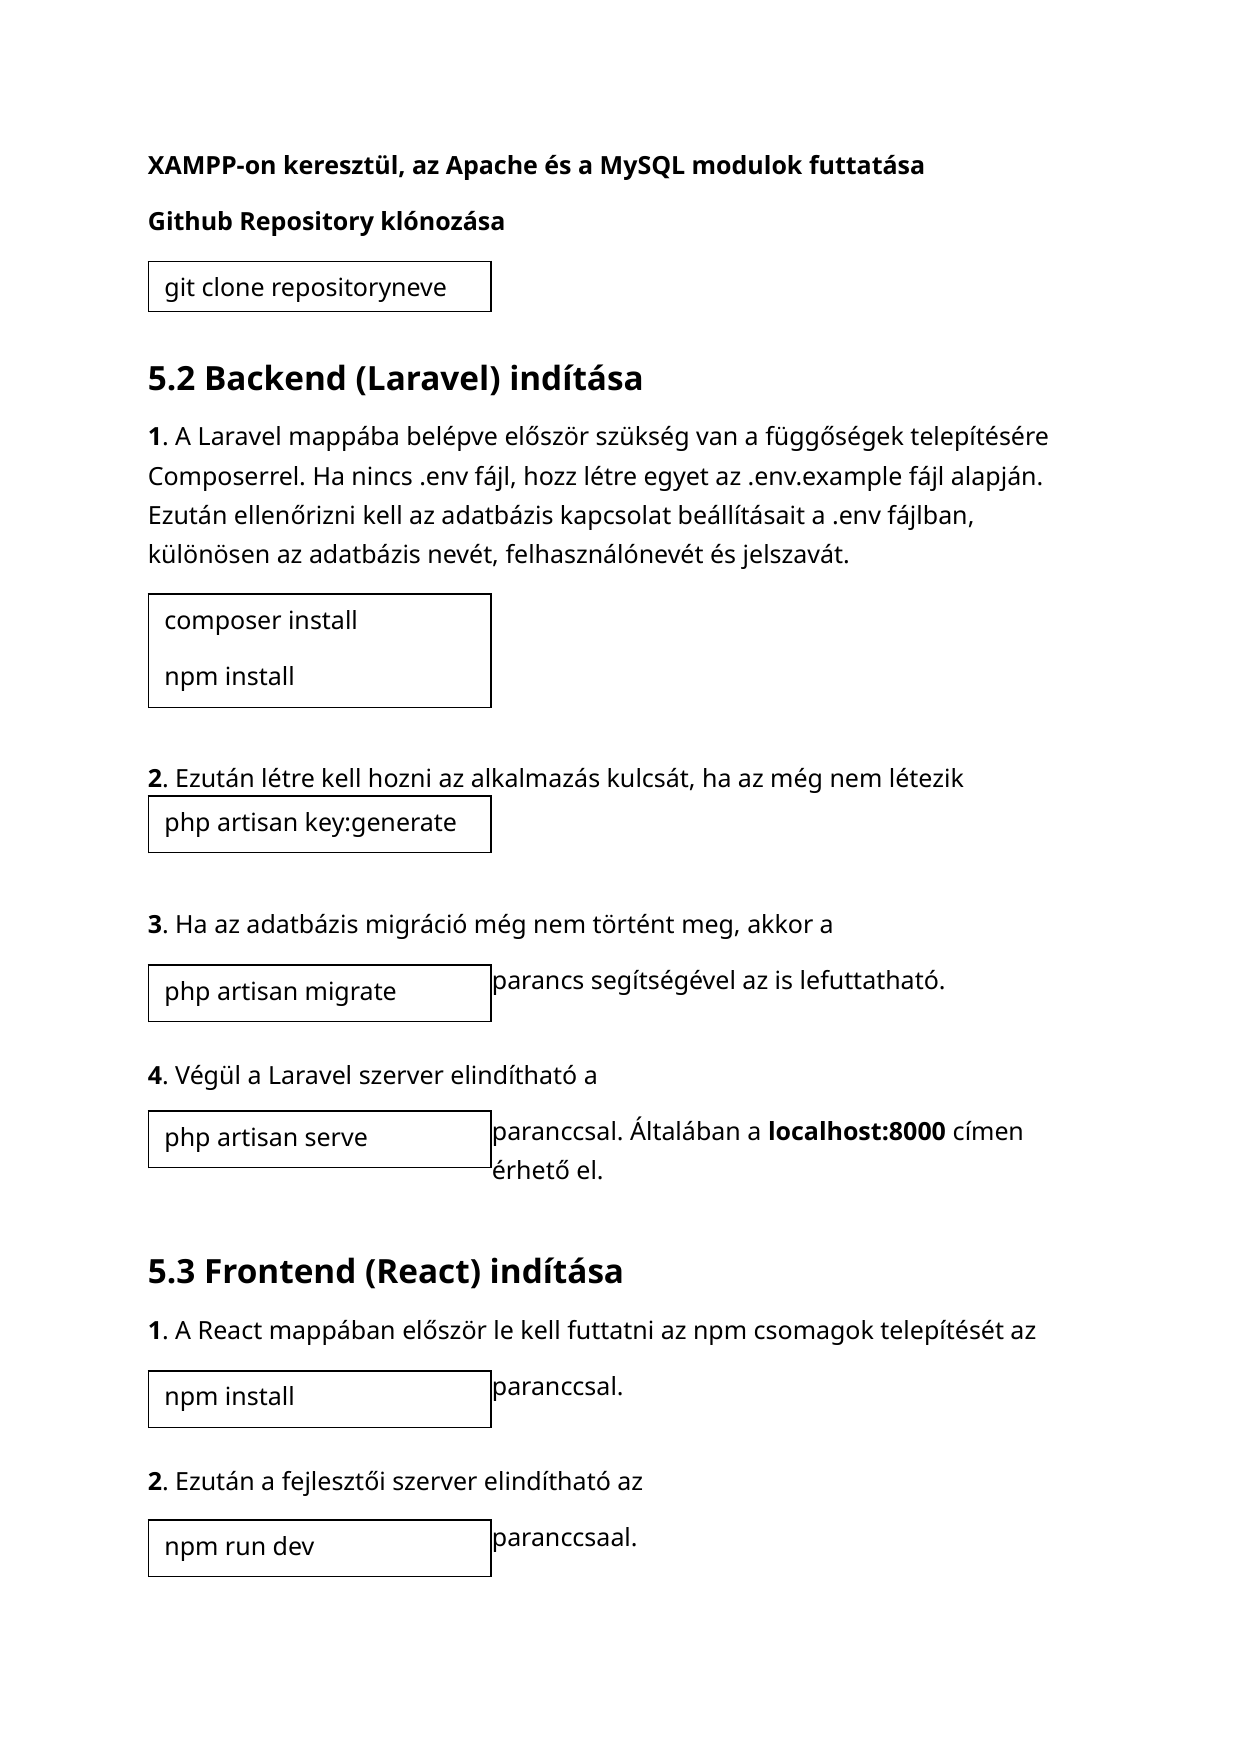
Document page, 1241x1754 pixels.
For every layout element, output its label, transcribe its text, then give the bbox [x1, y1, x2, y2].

subtitle 5.2 Backend (Laravel) indítása [148, 354, 1093, 400]
text XAMPP-on keresztül, az Apache és a MySQL modulok futtatása [148, 148, 1093, 182]
text [149, 1112, 490, 1167]
subtitle 5.3 Frontend (React) indítása [148, 1248, 1093, 1293]
text php artisan key:generate [164, 804, 475, 838]
text 2. Ezután a fejlesztői szerver elindítható az [148, 1463, 1093, 1497]
text 1. A React mappában először le kell futtatni az npm csomagok telepítését az [148, 1312, 1093, 1347]
text paranccsaal. [148, 1519, 1093, 1592]
text paranccsal. [148, 1368, 1093, 1442]
text npm install [164, 658, 475, 692]
text parancs segítségével az is lefuttatható. [148, 963, 1093, 1036]
text git clone repositoryneve [164, 269, 475, 303]
text npm run dev [164, 1528, 475, 1562]
text composer install [164, 602, 475, 636]
text 4. Végül a Laravel szerver elindítható a [148, 1058, 1093, 1092]
text Github Repository klónozása [148, 203, 1093, 237]
text 1. A Laravel mappába belépve először szükség van a függőségek telepítésére Composerrel. Ha nincs .env fájl, hozz létre egyet az .env.example fájl alapján. Ezután ellenőrizni kell az adatbázis kapcsolat beállításait a .env fájlban, különösen az adatbázis nevét, felhasználónevét és jelszavát. [148, 419, 1093, 571]
text 2. Ezután létre kell hozni az alkalmazás kulcsát, ha az még nem létezik 3. Ha az adatbázis migráció még nem történt meg, akkor a [148, 648, 1093, 941]
text npm install [164, 1379, 475, 1413]
text php artisan serve [164, 1119, 475, 1153]
text paranccsal. Általában a localhost:8000 címen érhető el. [148, 1114, 1093, 1226]
text php artisan migrate [164, 973, 475, 1007]
